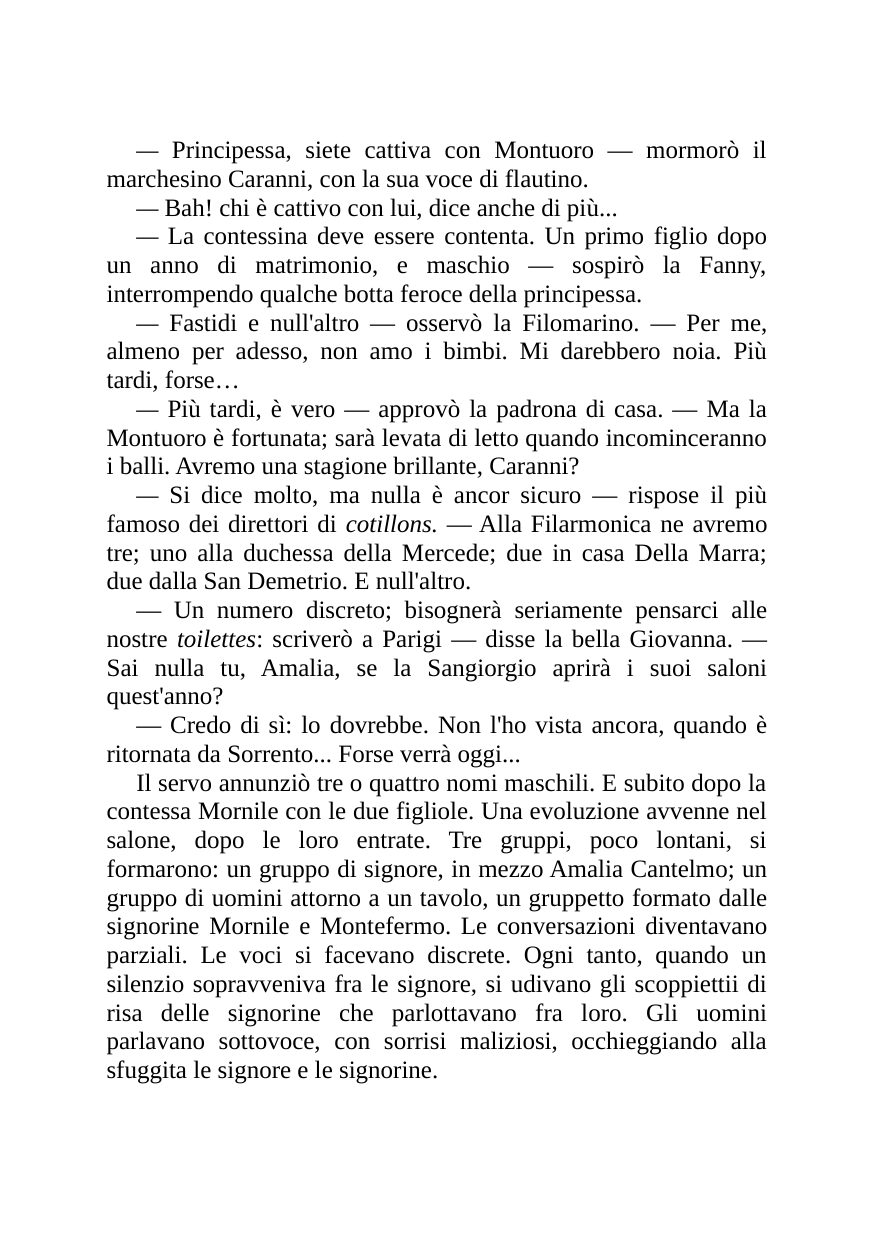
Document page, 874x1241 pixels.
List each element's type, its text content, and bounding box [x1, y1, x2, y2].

text Il servo annunziò tre o quattro nomi maschili. E subito dopo la contessa Mornile con le due figliole. Una evoluzione avvenne nel salone, dopo le loro entrate. Tre gruppi, poco lontani, si formarono: un gruppo di signore, in mezzo Amalia Cantelmo; un gruppo di uomini attorno a un tavolo, un gruppetto formato dalle signorine Mornile e Montefermo. Le conversazioni diventavano parziali. Le voci si facevano discrete. Ogni tanto, quando un silenzio sopravveniva fra le signore, si udivano gli scoppiettii di risa delle signorine che parlottavano fra loro. Gli uomini parlavano sottovoce, con sorrisi maliziosi, occhieggiando alla sfuggita le signore e le signorine. [106, 768, 768, 1084]
text — Fastidi e null'altro — osservò la Filomarino. — Per me, almeno per adesso, non amo i bimbi. Mi darebbero noia. Più tardi, forse… [106, 308, 768, 394]
text — Si dice molto, ma nulla è ancor sicuro — rispose il più famoso dei direttori di cotillons. — Alla Filarmonica ne avremo tre; uno alla duchessa della Mercede; due in casa Della Marra; due dalla San Demetrio. E null'altro. [106, 480, 768, 595]
text — Principessa, siete cattiva con Montuoro — mormorò il marchesino Caranni, con la sua voce di flautino. [106, 135, 768, 193]
text — Credo di sì: lo dovrebbe. Non l'ho vista ancora, quando è ritornata da Sorrento... Forse verrà oggi... [106, 710, 768, 768]
text — Un numero discreto; bisognerà seriamente pensarci alle nostre toilettes: scriverò a Parigi — disse la bella Giovanna. — Sai nulla tu, Amalia, se la Sangiorgio aprirà i suoi saloni quest'anno? [106, 595, 768, 710]
text — La contessina deve essere contenta. Un primo figlio dopo un anno di matrimonio, e maschio — sospirò la Fanny, interrompendo qualche botta feroce della principessa. [106, 221, 768, 308]
text — Bah! chi è cattivo con lui, dice anche di più... [106, 193, 768, 221]
text — Più tardi, è vero — approvò la padrona di casa. — Ma la Montuoro è fortunata; sarà levata di letto quando incominceranno i balli. Avremo una stagione brillante, Caranni? [106, 394, 768, 480]
